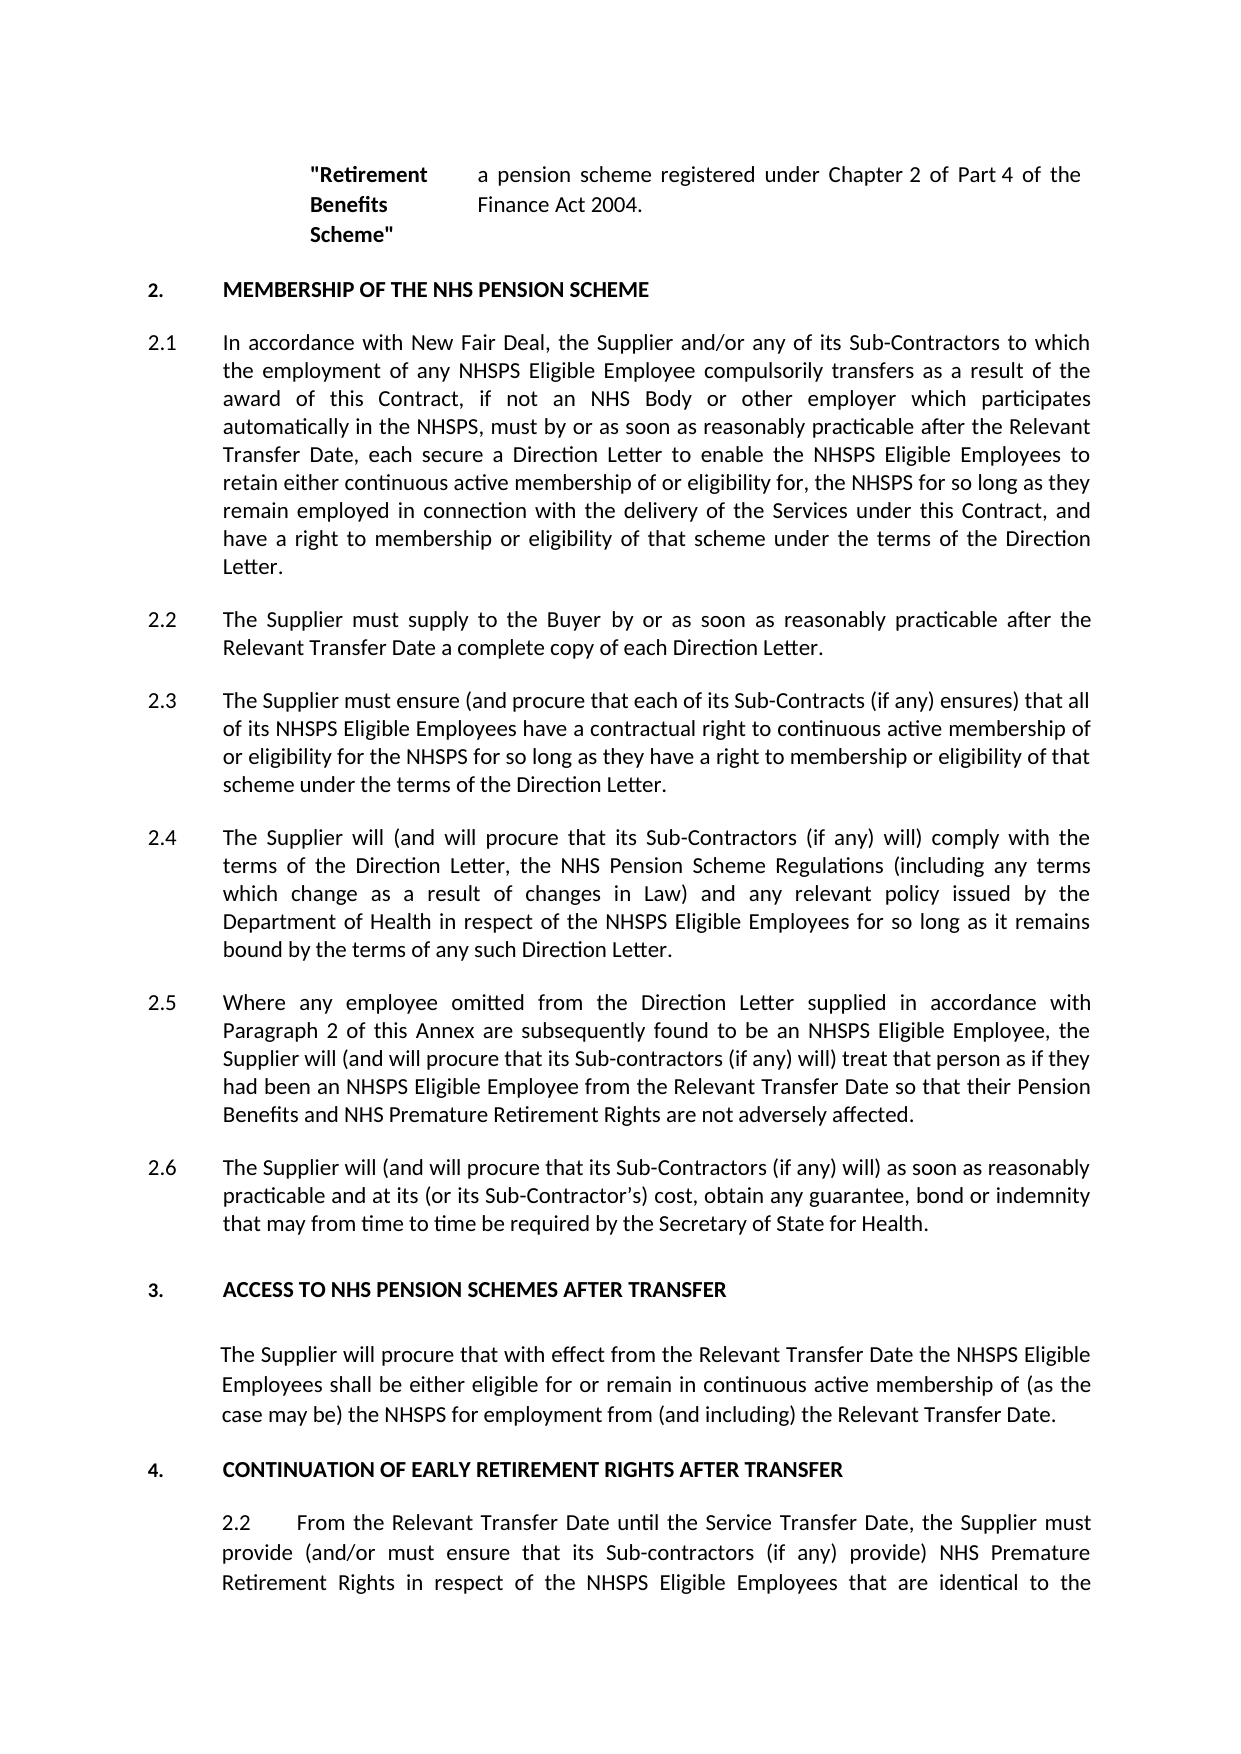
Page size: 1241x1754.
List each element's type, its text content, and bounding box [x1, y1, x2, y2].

list CONTINUATION OF EARLY RETIREMENT RIGHTS AFTER TRANSFER [148, 1455, 1092, 1483]
list The Supplier must ensure (and procure that each of its Sub-Contracts (if any) ensures) that all of its NHSPS Eligible Employees have a contractual right to continuous active membership of or eligibility for the NHSPS for so long as they have a right to membership or eligibility of that scheme under the terms of the Direction Letter. [148, 686, 1092, 798]
table_cell "Retirement Benefits Scheme" [295, 148, 466, 262]
list Where any employee omitted from the Direction Letter supplied in accordance with Paragraph 2 of this Annex are subsequently found to be an NHSPS Eligible Employee, the Supplier will (and will procure that its Sub-contractors (if any) will) treat that person as if they had been an NHSPS Eligible Employee from the Relevant Transfer Date so that their Pension Benefits and NHS Premature Retirement Rights are not adversely affected. [148, 988, 1092, 1128]
list MEMBERSHIP OF THE NHS PENSION SCHEME [148, 275, 1092, 303]
list The Supplier will (and will procure that its Sub-Contractors (if any) will) as soon as reasonably practicable and at its (or its Sub-Contractor’s) cost, obtain any guarantee, bond or indemnity that may from time to time be required by the Secretary of State for Health. [148, 1153, 1092, 1237]
subtitle From the Relevant Transfer Date until the Service Transfer Date, the Supplier must provide (and/or must ensure that its Sub-contractors (if any) provide) NHS Premature Retirement Rights in respect of the NHSPS Eligible Employees that are identical to the [222, 1508, 1092, 1596]
table_cell a pension scheme registered under Chapter 2 of Part 4 of the Finance Act 2004. [466, 148, 1092, 262]
list In accordance with New Fair Deal, the Supplier and/or any of its Sub-Contractors to which the employment of any NHSPS Eligible Employee compulsorily transfers as a result of the award of this Contract, if not an NHS Body or other employer which participates automatically in the NHSPS, must by or as soon as reasonably practicable after the Relevant Transfer Date, each secure a Direction Letter to enable the NHSPS Eligible Employees to retain either continuous active membership of or eligibility for, the NHSPS for so long as they remain employed in connection with the delivery of the Services under this Contract, and have a right to membership or eligibility of that scheme under the terms of the Direction Letter. [148, 328, 1092, 580]
list The Supplier must supply to the Buyer by or as soon as reasonably practicable after the Relevant Transfer Date a complete copy of each Direction Letter. [148, 605, 1092, 661]
text The Supplier will procure that with effect from the Relevant Transfer Date the NHSPS Eligible Employees shall be either eligible for or remain in continuous active membership of (as the case may be) the NHSPS for employment from (and including) the Relevant Transfer Date. [220, 1340, 1092, 1428]
list The Supplier will (and will procure that its Sub-Contractors (if any) will) comply with the terms of the Direction Letter, the NHS Pension Scheme Regulations (including any terms which change as a result of changes in Law) and any relevant policy issued by the Department of Health in respect of the NHSPS Eligible Employees for so long as it remains bound by the terms of any such Direction Letter. [148, 823, 1092, 963]
list ACCESS TO NHS PENSION SCHEMES AFTER TRANSFER [148, 1275, 1092, 1303]
